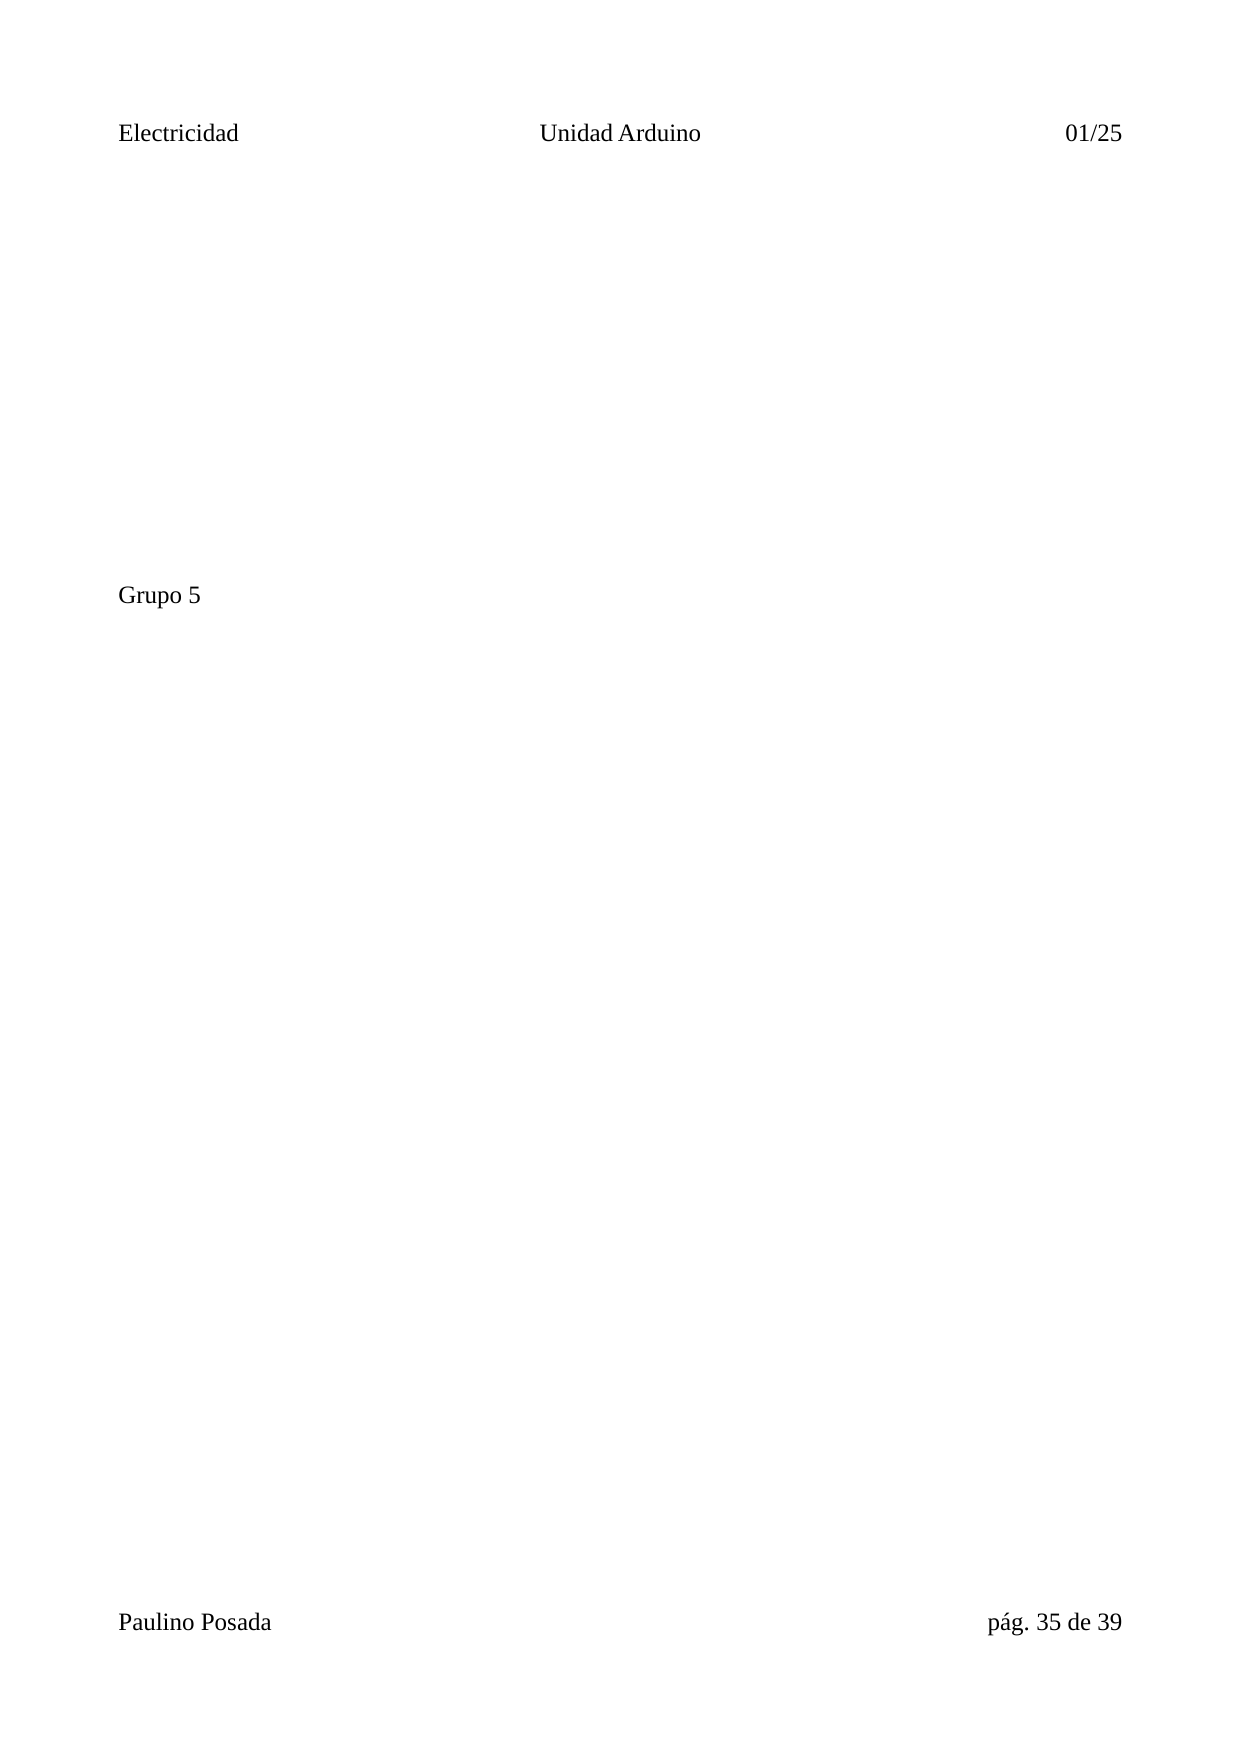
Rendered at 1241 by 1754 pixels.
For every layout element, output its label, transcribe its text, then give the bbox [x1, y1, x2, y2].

text Grupo 5 [118, 580, 1122, 609]
